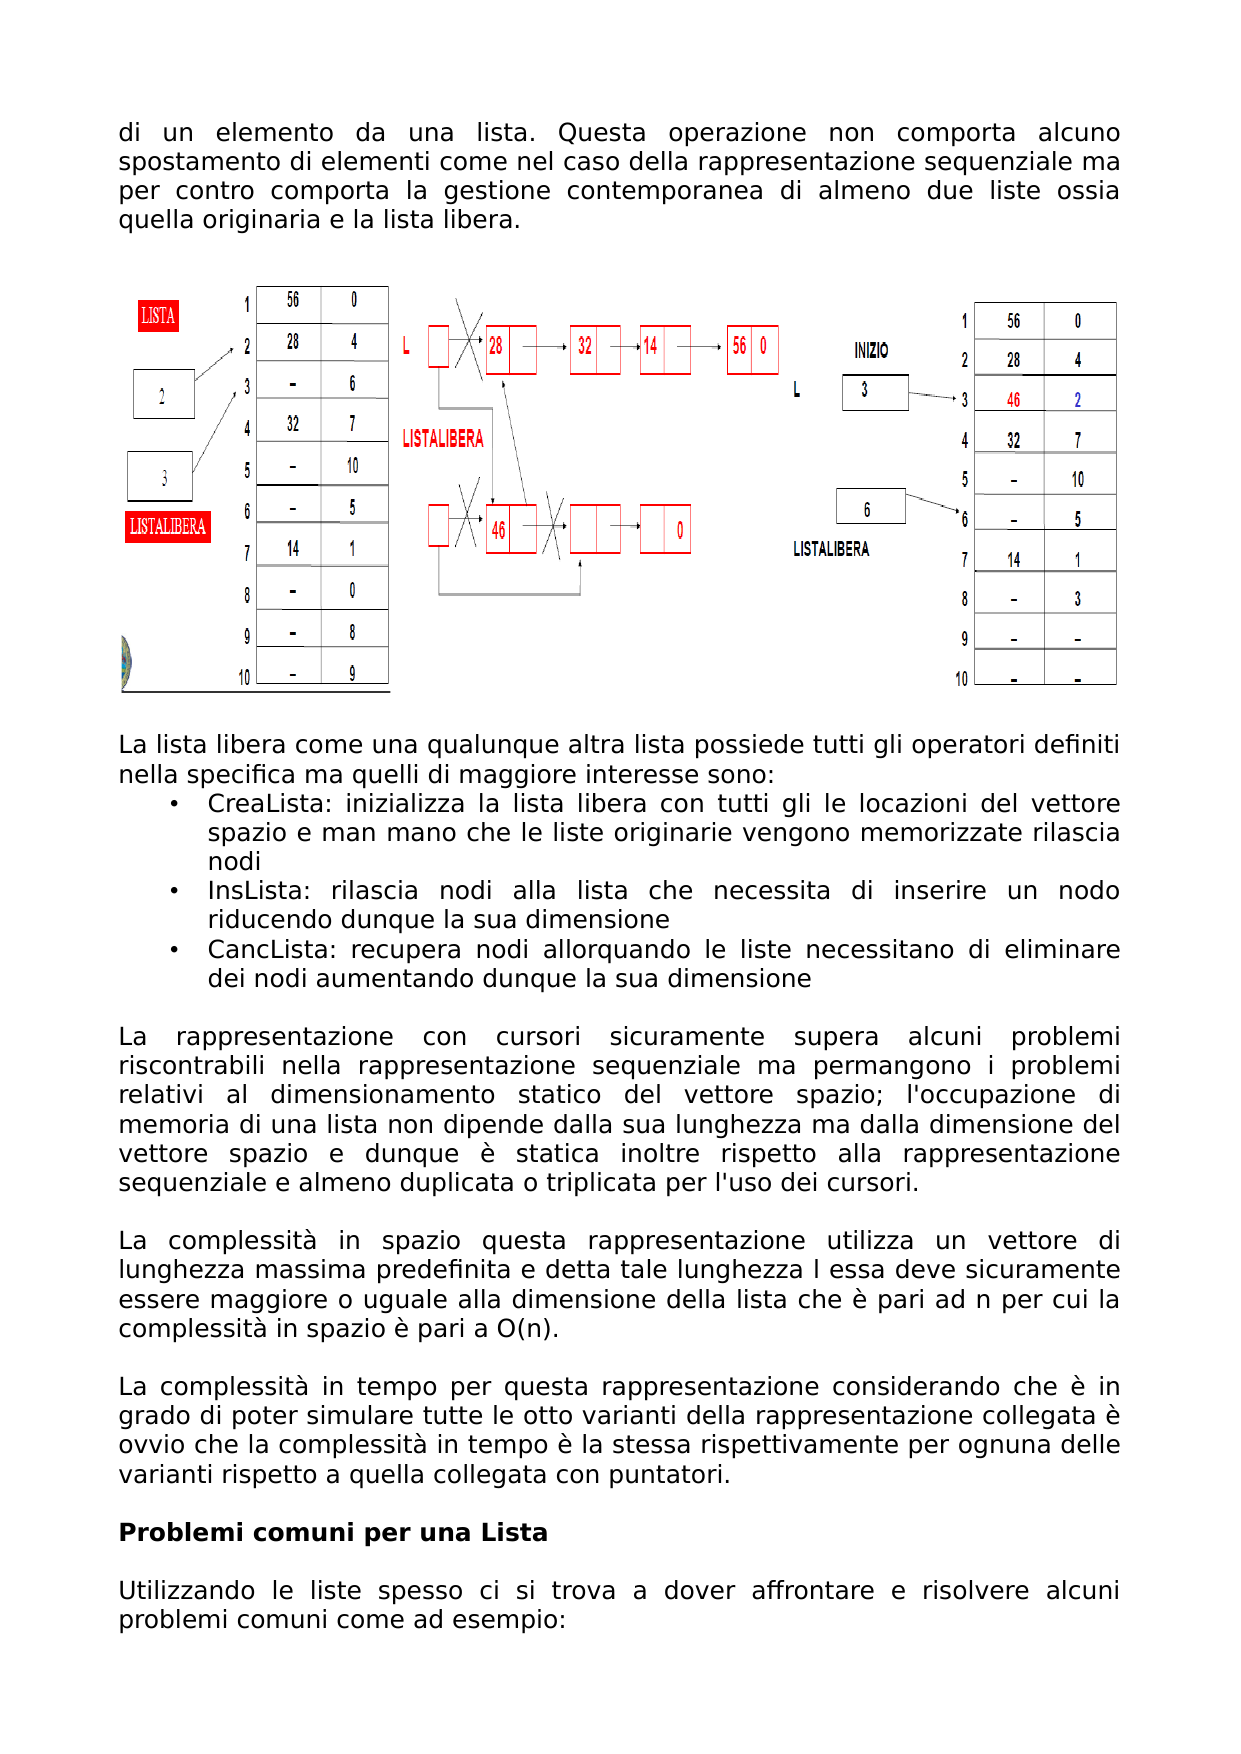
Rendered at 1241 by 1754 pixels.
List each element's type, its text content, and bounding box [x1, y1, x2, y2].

picture [790, 291, 1120, 695]
picture [121, 273, 391, 693]
text Problemi comuni per una Lista [118, 1518, 1122, 1547]
list CreaLista: inizializza la lista libera con tutti gli le locazioni del vettore spazio e man mano che le liste originarie vengono memorizzate rilascia nodi [170, 789, 1122, 876]
list InsLista: rilascia nodi alla lista che necessita di inserire un nodo riducendo dunque la sua dimensione [170, 876, 1122, 935]
text Utilizzando le liste spesso ci si trova a dover affrontare e risolvere alcuni problemi comuni come ad esempio: [118, 1576, 1122, 1635]
text La complessità in spazio questa rappresentazione utilizza un vettore di lunghezza massima predefinita e detta tale lunghezza l essa deve sicuramente essere maggiore o uguale alla dimensione della lista che è pari ad n per cui la complessità in spazio è pari a O(n). [118, 1226, 1122, 1343]
text La complessità in tempo per questa rappresentazione considerando che è in grado di poter simulare tutte le otto varianti della rappresentazione collegata è ovvio che la complessità in tempo è la stessa rispettivamente per ognuna delle varianti rispetto a quella collegata con puntatori. [118, 1372, 1122, 1489]
text La rappresentazione con cursori sicuramente supera alcuni problemi riscontrabili nella rappresentazione sequenziale ma permangono i problemi relativi al dimensionamento statico del vettore spazio; l'occupazione di memoria di una lista non dipende dalla sua lunghezza ma dalla dimensione del vettore spazio e dunque è statica inoltre rispetto alla rappresentazione sequenziale e almeno duplicata o triplicata per l'uso dei cursori. [118, 1022, 1122, 1197]
text La lista libera come una qualunque altra lista possiede tutti gli operatori definiti nella specifica ma quelli di maggiore interesse sono: [118, 731, 1122, 789]
list CancLista: recupera nodi allorquando le liste necessitano di eliminare dei nodi aumentando dunque la sua dimensione [170, 935, 1122, 993]
picture [399, 290, 783, 606]
text di un elemento da una lista. Questa operazione non comporta alcuno spostamento di elementi come nel caso della rappresentazione sequenziale ma per contro comporta la gestione contemporanea di almeno due liste ossia quella originaria e la lista libera. [118, 118, 1122, 235]
